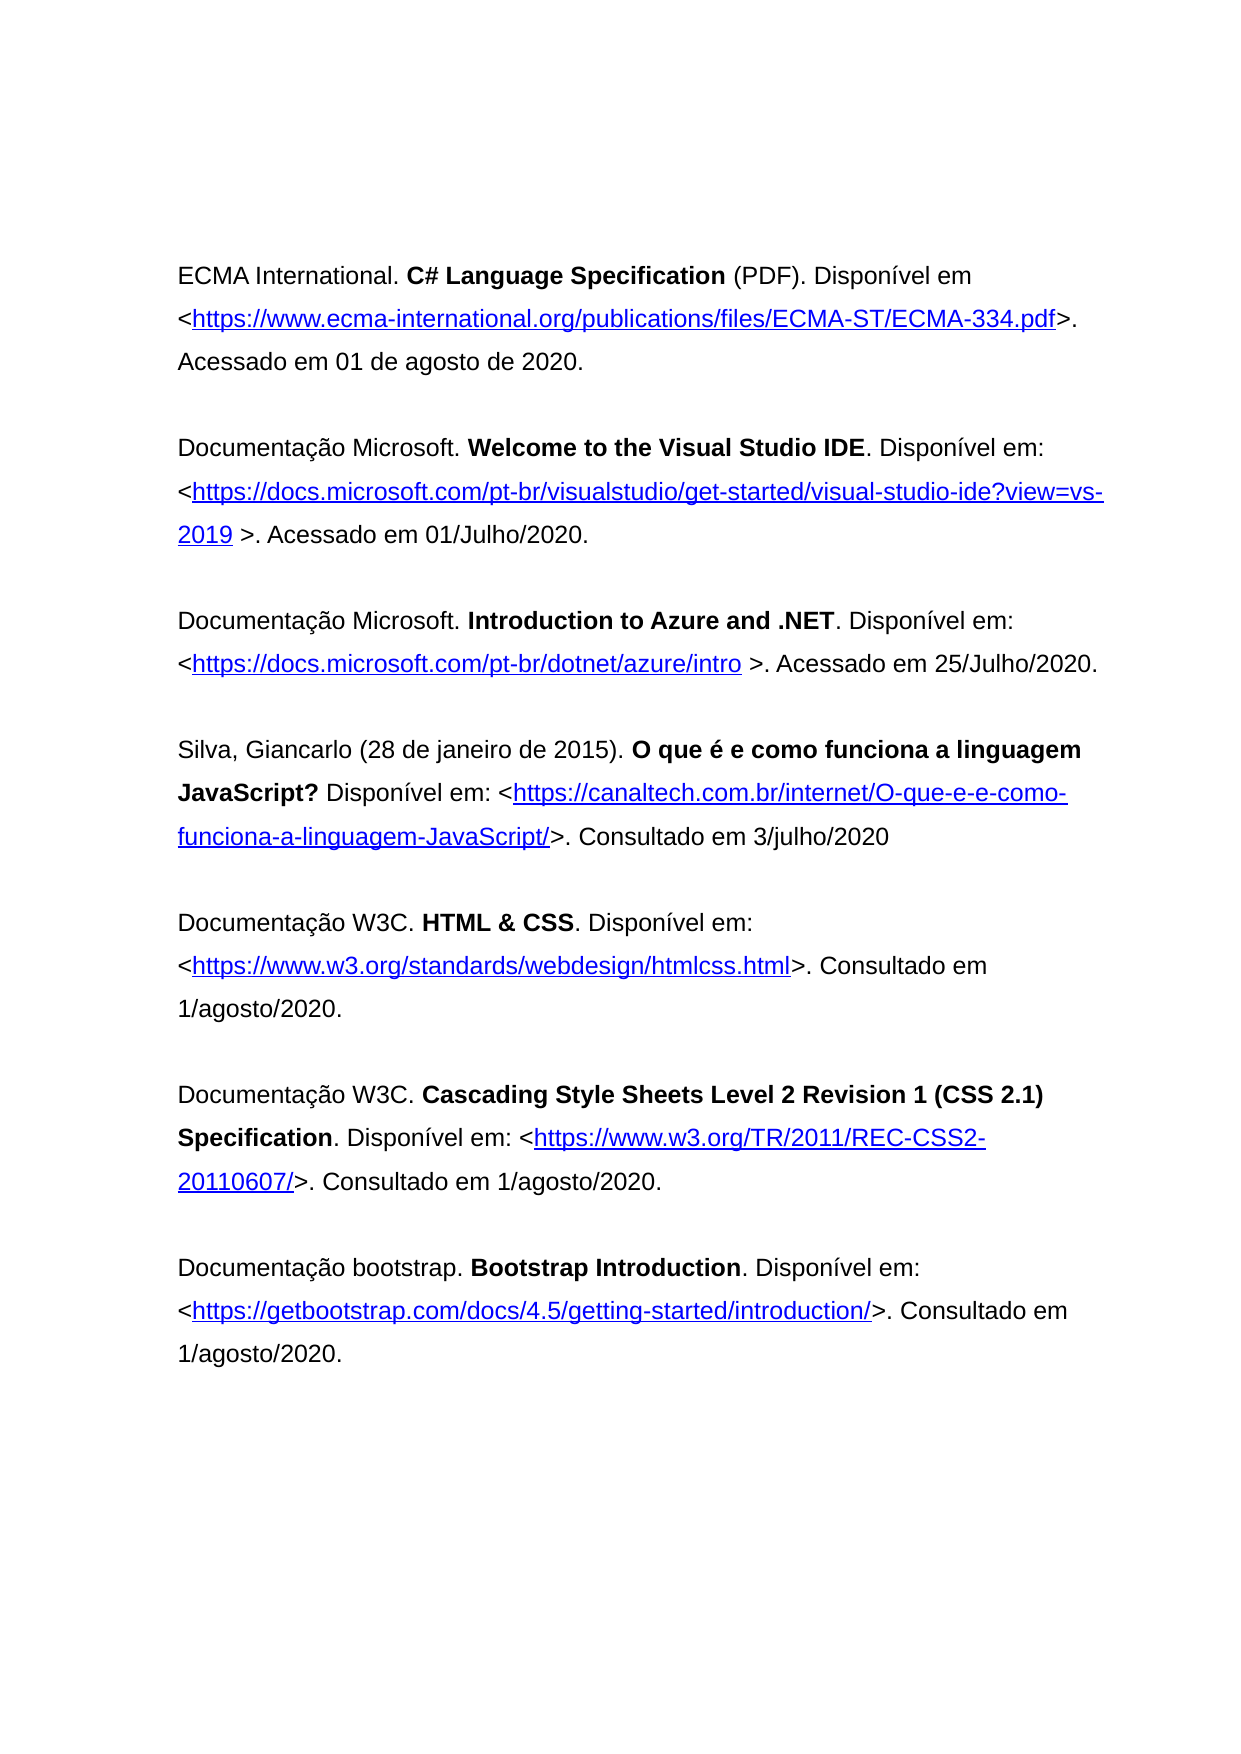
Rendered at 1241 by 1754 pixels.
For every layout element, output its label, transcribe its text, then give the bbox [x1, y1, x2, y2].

text Documentação W3C. Cascading Style Sheets Level 2 Revision 1 (CSS 2.1) Specification. Disponível em: <https://www.w3.org/TR/2011/REC-CSS2-20110607/>. Consultado em 1/agosto/2020. [177, 1080, 1122, 1195]
text Silva, Giancarlo (28 de janeiro de 2015). O que é e como funciona a linguagem JavaScript? Disponível em: <https://canaltech.com.br/internet/O-que-e-e-como-funciona-a-linguagem-JavaScript/>. Consultado em 3/julho/2020 [177, 735, 1122, 850]
text Documentação Microsoft. Welcome to the Visual Studio IDE. Disponível em: <https://docs.microsoft.com/pt-br/visualstudio/get-started/visual-studio-ide?view=vs-2019 >. Acessado em 01/Julho/2020. [177, 433, 1122, 548]
text Documentação Microsoft. Introduction to Azure and .NET. Disponível em: <https://docs.microsoft.com/pt-br/dotnet/azure/intro >. Acessado em 25/Julho/2020. [177, 606, 1122, 678]
text Documentação bootstrap. Bootstrap Introduction. Disponível em: <https://getbootstrap.com/docs/4.5/getting-started/introduction/>. Consultado em 1/agosto/2020. [177, 1253, 1122, 1368]
text ECMA International. C# Language Specification (PDF). Disponível em <https://www.ecma-international.org/publications/files/ECMA-ST/ECMA-334.pdf>. Acessado em 01 de agosto de 2020. [177, 261, 1122, 376]
text Documentação W3C. HTML & CSS. Disponível em: <https://www.w3.org/standards/webdesign/htmlcss.html>. Consultado em 1/agosto/2020. [177, 908, 1122, 1023]
